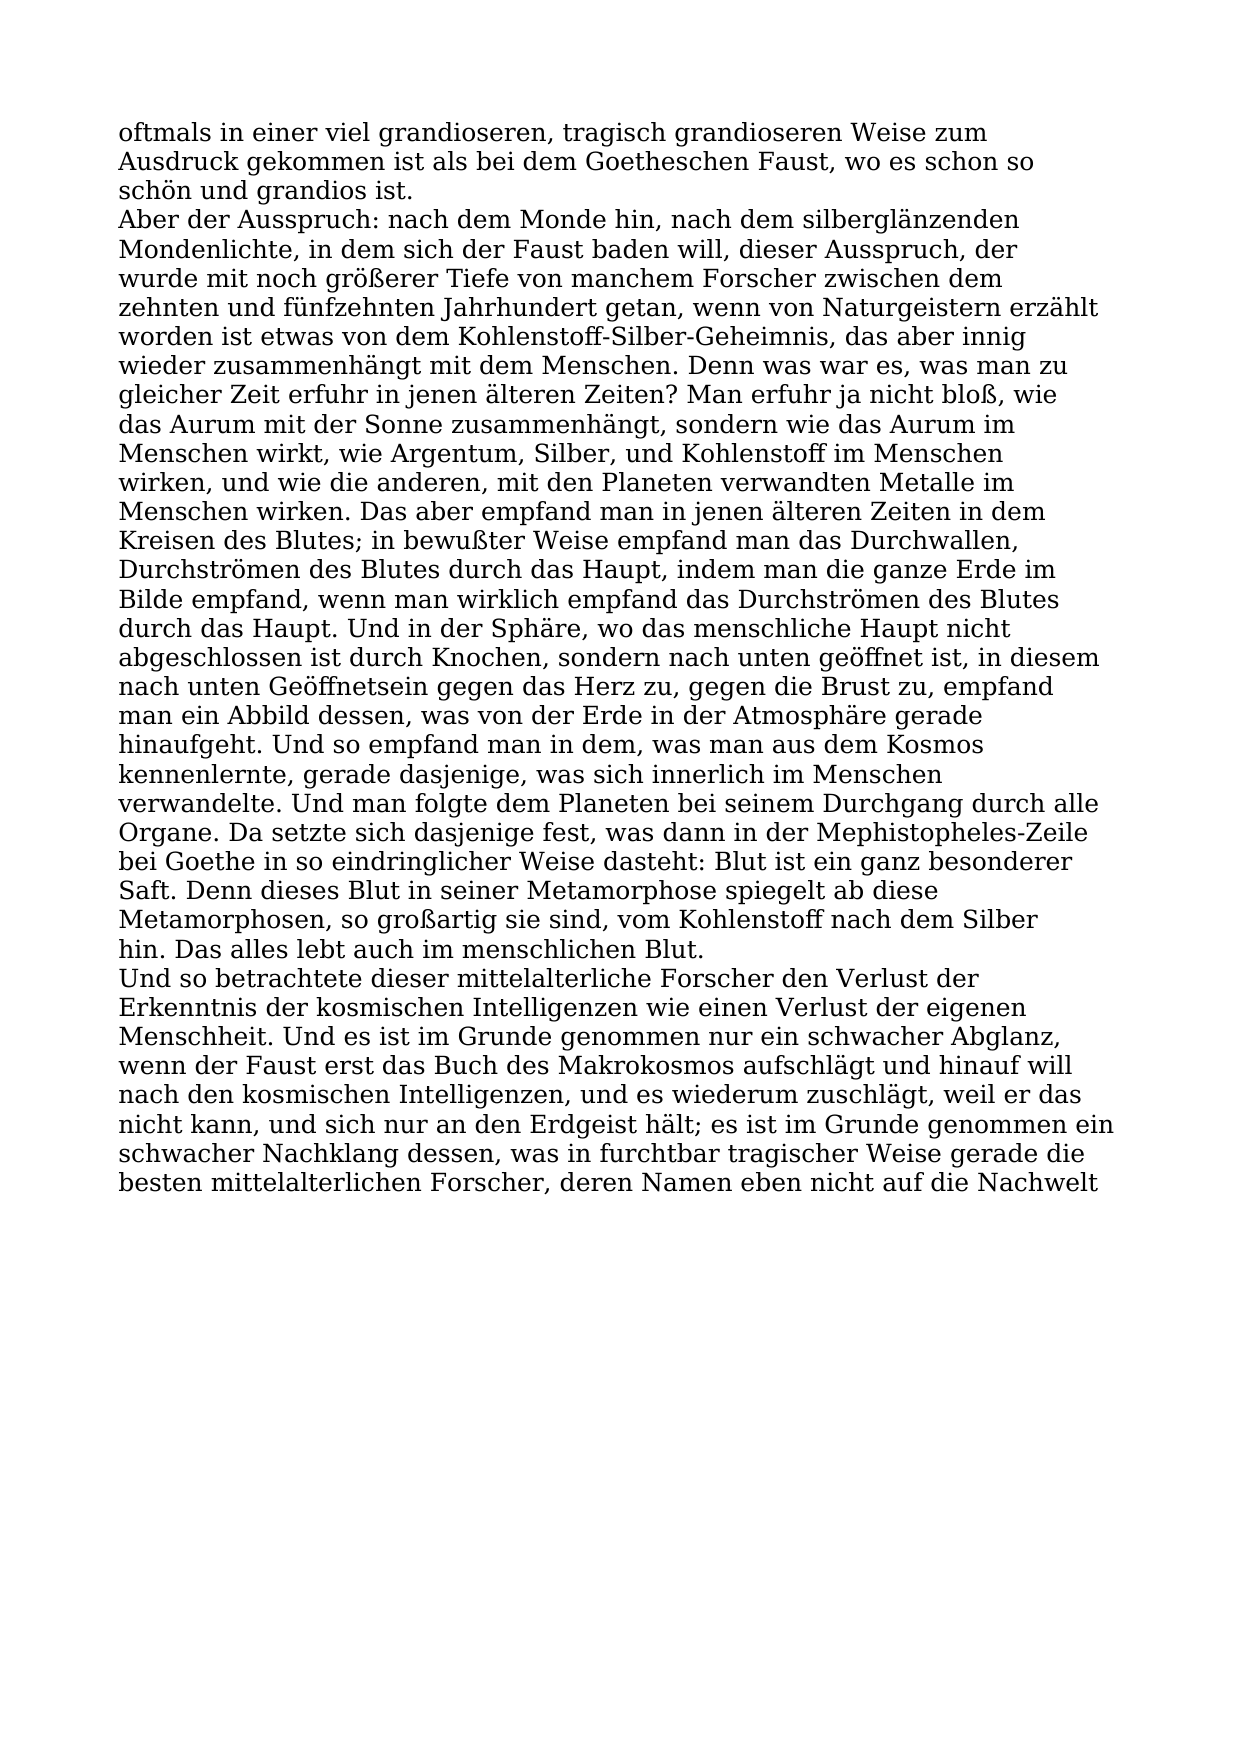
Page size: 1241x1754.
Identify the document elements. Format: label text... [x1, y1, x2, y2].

text hin. Das alles lebt auch im menschlichen Blut. [118, 935, 1122, 964]
text man ein Abbild dessen, was von der Erde in der Atmosphäre gerade [118, 701, 1122, 731]
text das Aurum mit der Sonne zusammenhängt, sondern wie das Aurum im [118, 410, 1122, 439]
text Erkenntnis der kosmischen Intelligenzen wie einen Verlust der eigenen [118, 993, 1122, 1022]
text oftmals in einer viel grandioseren, tragisch grandioseren Weise zum [118, 118, 1122, 147]
text nach unten Geöffnetsein gegen das Herz zu, gegen die Brust zu, empfand [118, 672, 1122, 701]
text Kreisen des Blutes; in bewußter Weise empfand man das Durchwallen, [118, 526, 1122, 556]
text wurde mit noch größerer Tiefe von manchem Forscher zwischen dem [118, 264, 1122, 293]
text nach den kosmischen Intelligenzen, und es wiederum zuschlägt, weil er das [118, 1081, 1122, 1110]
text Metamorphosen, so großartig sie sind, vom Kohlenstoff nach dem Silber [118, 906, 1122, 935]
text Und so betrachtete dieser mittelalterliche Forscher den Verlust der [118, 964, 1122, 993]
text schwacher Nachklang dessen, was in furchtbar tragischer Weise gerade die [118, 1139, 1122, 1168]
text hinaufgeht. Und so empfand man in dem, was man aus dem Kosmos [118, 731, 1122, 760]
text besten mittelalterlichen Forscher, deren Namen eben nicht auf die Nachwelt [118, 1168, 1122, 1197]
text Ausdruck gekommen ist als bei dem Goetheschen Faust, wo es schon so [118, 147, 1122, 176]
text Organe. Da setzte sich dasjenige fest, was dann in der Mephistopheles-Zeile [118, 818, 1122, 847]
text wenn der Faust erst das Buch des Makrokosmos aufschlägt und hinauf will [118, 1051, 1122, 1081]
text Durchströmen des Blutes durch das Haupt, indem man die ganze Erde im [118, 556, 1122, 585]
text Menschheit. Und es ist im Grunde genommen nur ein schwacher Abglanz, [118, 1022, 1122, 1051]
text Menschen wirkt, wie Argentum, Silber, und Kohlenstoff im Menschen [118, 439, 1122, 468]
text nicht kann, und sich nur an den Erdgeist hält; es ist im Grunde genommen ein [118, 1110, 1122, 1139]
text wirken, und wie die anderen, mit den Planeten verwandten Metalle im [118, 468, 1122, 497]
text verwandelte. Und man folgte dem Planeten bei seinem Durchgang durch alle [118, 789, 1122, 818]
text Aber der Ausspruch: nach dem Monde hin, nach dem silberglänzenden [118, 206, 1122, 235]
text Menschen wirken. Das aber empfand man in jenen älteren Zeiten in dem [118, 497, 1122, 526]
text abgeschlossen ist durch Knochen, sondern nach unten geöffnet ist, in diesem [118, 643, 1122, 672]
text zehnten und fünfzehnten Jahrhundert getan, wenn von Naturgeistern erzählt [118, 293, 1122, 322]
text schön und grandios ist. [118, 176, 1122, 206]
text Mondenlichte, in dem sich der Faust baden will, dieser Ausspruch, der [118, 235, 1122, 264]
text kennenlernte, gerade dasjenige, was sich innerlich im Menschen [118, 760, 1122, 789]
text Saft. Denn dieses Blut in seiner Metamorphose spiegelt ab diese [118, 876, 1122, 906]
text durch das Haupt. Und in der Sphäre, wo das menschliche Haupt nicht [118, 614, 1122, 643]
text worden ist etwas von dem Kohlenstoff-Silber-Geheimnis, das aber innig [118, 322, 1122, 351]
text gleicher Zeit erfuhr in jenen älteren Zeiten? Man erfuhr ja nicht bloß, wie [118, 381, 1122, 410]
text wieder zusammenhängt mit dem Menschen. Denn was war es, was man zu [118, 351, 1122, 381]
text bei Goethe in so eindringlicher Weise dasteht: Blut ist ein ganz besonderer [118, 847, 1122, 876]
text Bilde empfand, wenn man wirklich empfand das Durchströmen des Blutes [118, 585, 1122, 614]
